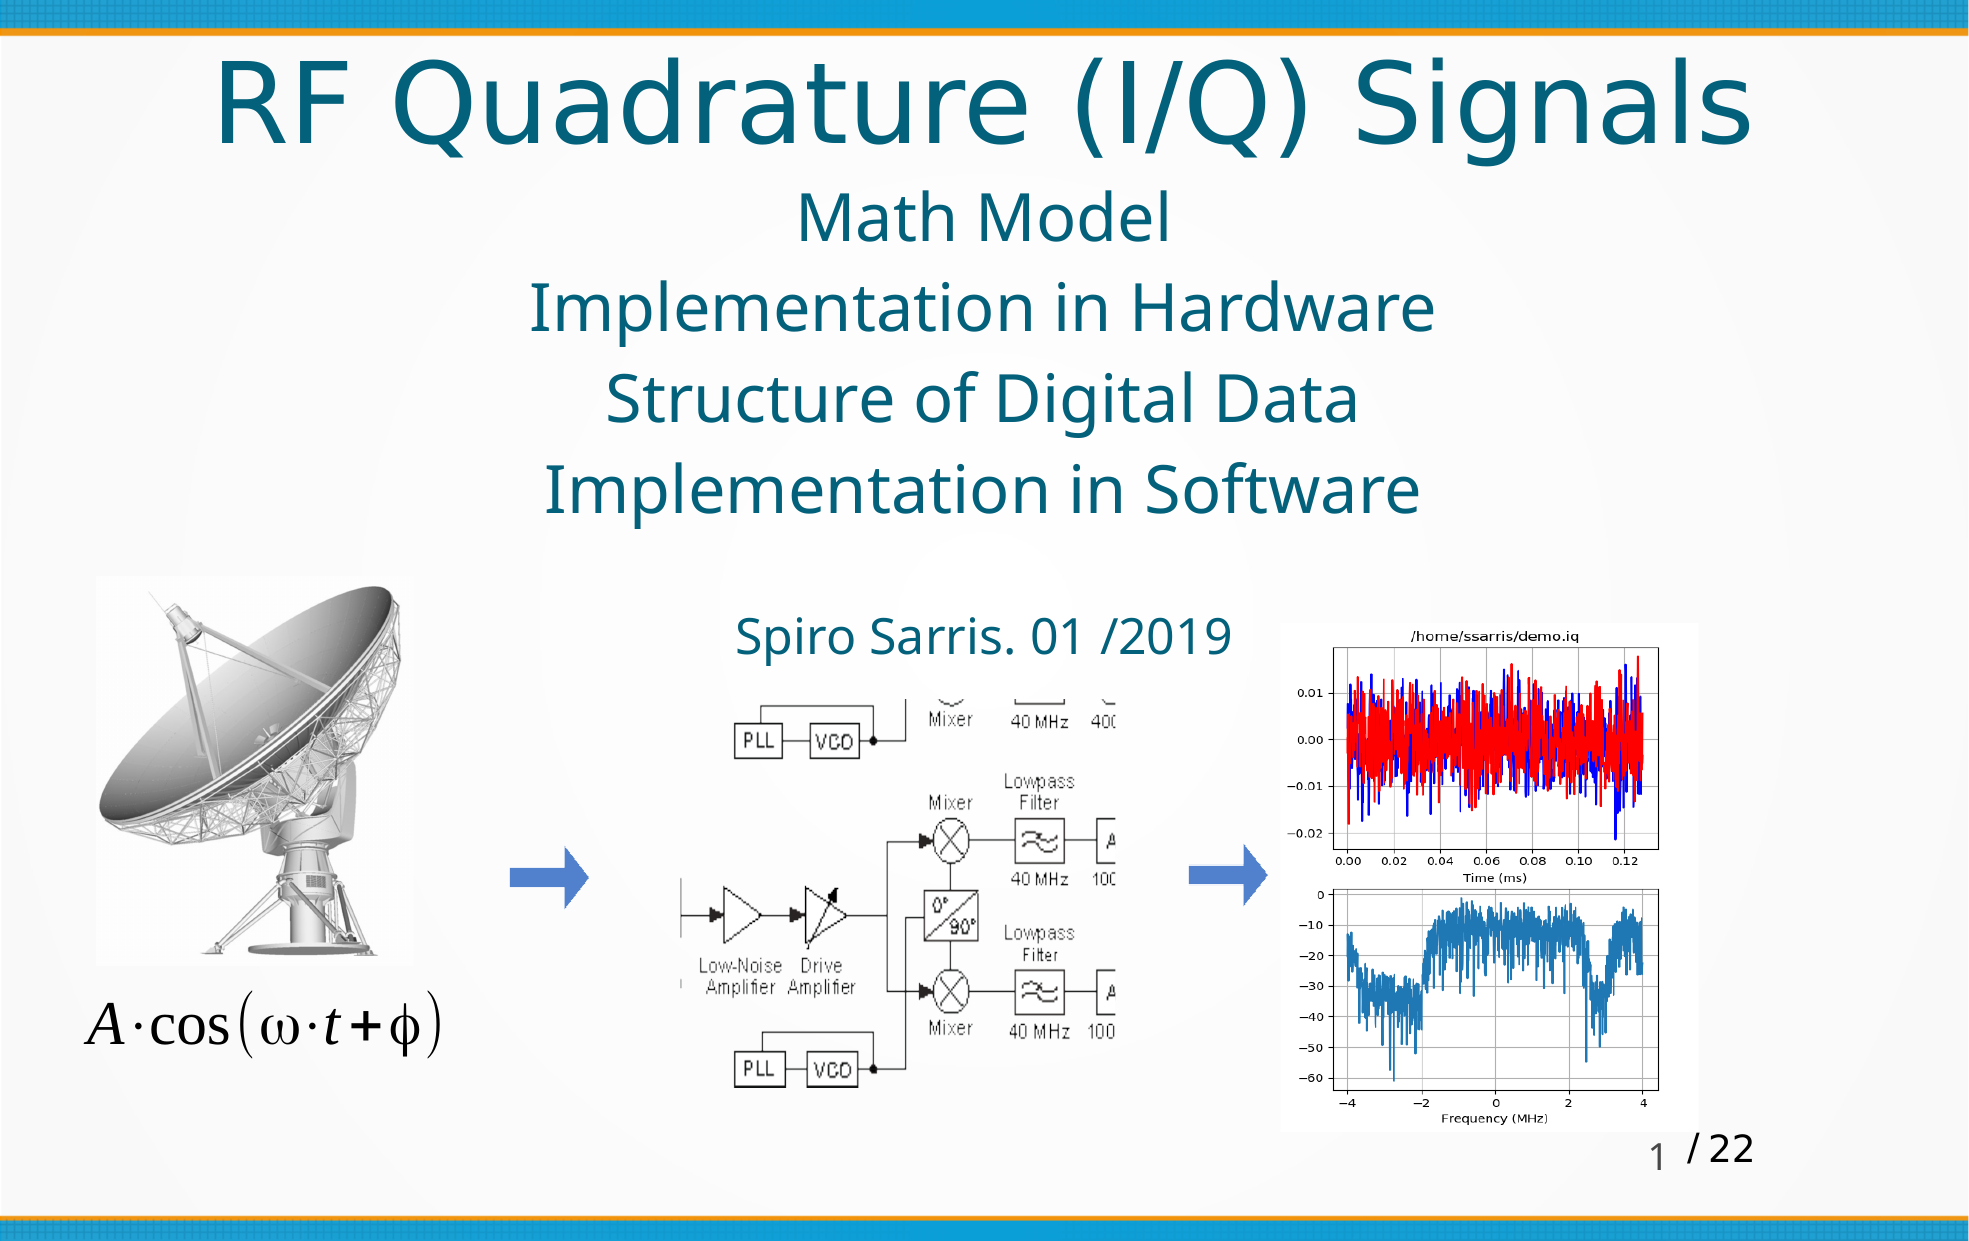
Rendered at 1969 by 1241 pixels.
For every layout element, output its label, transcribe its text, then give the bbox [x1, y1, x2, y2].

chart [75, 987, 452, 1063]
subtitle RF Quadrature (I/Q) Signals Math Model Implementation in Hardware Structure of Digital Data Implementation in Software Spiro Sarris. 01 /2019 [98, 74, 1870, 634]
picture [0, 0, 1969, 1241]
